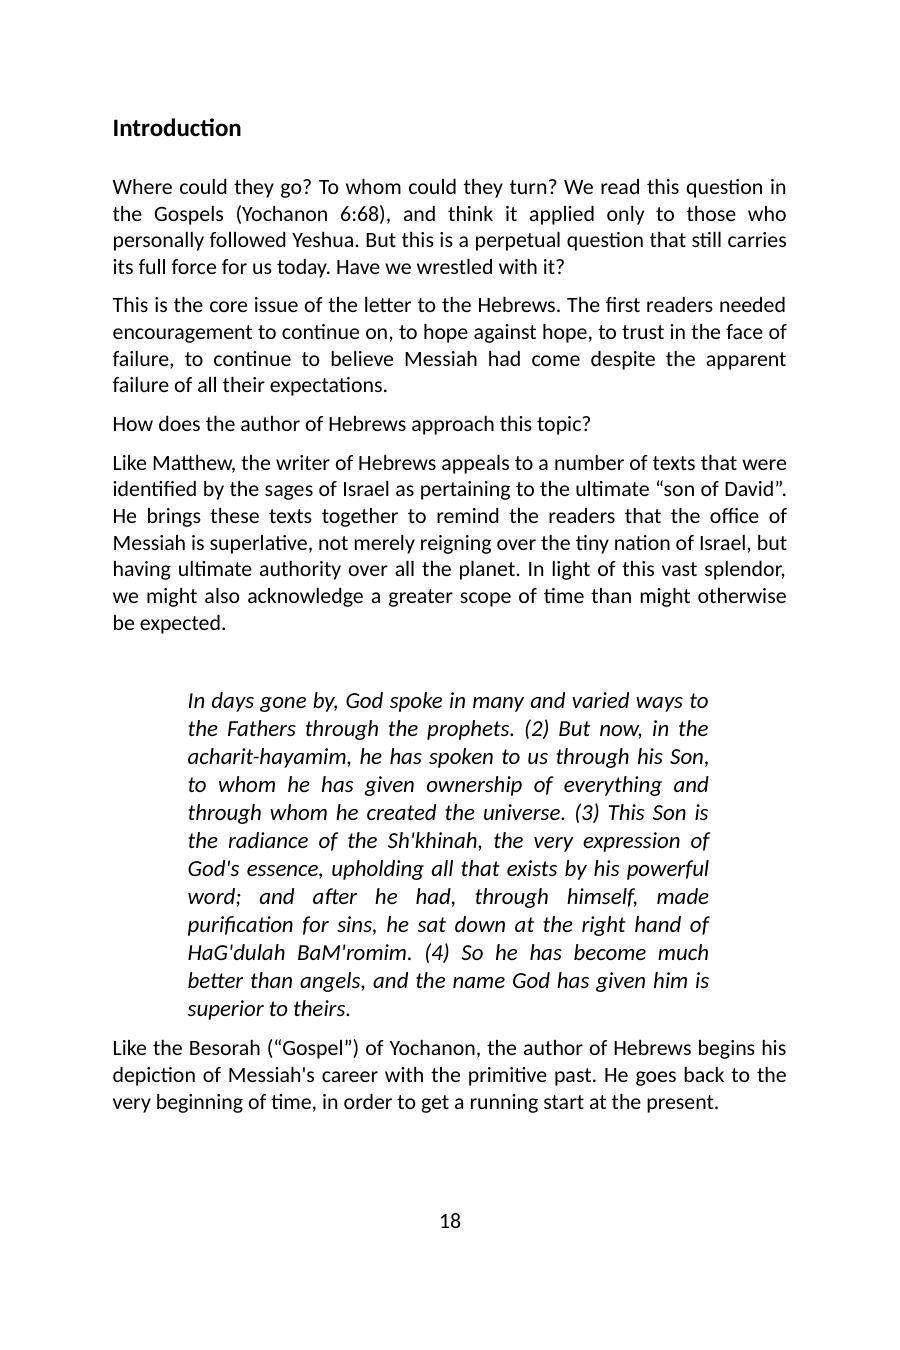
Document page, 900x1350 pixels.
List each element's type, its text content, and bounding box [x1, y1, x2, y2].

text Where could they go? To whom could they turn? We read this question in the Gospels (Yochanon 6:68), and think it applied only to those who personally followed Yeshua. But this is a perpetual question that still carries its full force for us today. Have we wrestled with it? [112, 173, 787, 280]
text Like the Besorah (“Gospel”) of Yochanon, the author of Hebrews begins his depiction of Messiah's career with the primitive past. He goes back to the very beginning of time, in order to get a running start at the present. [112, 1034, 787, 1114]
text How does the author of Hebrews approach this topic? [112, 410, 787, 437]
text This is the core issue of the letter to the Hebrews. The first readers needed encouragement to continue on, to hope against hope, to trust in the face of failure, to continue to believe Messiah had come despite the apparent failure of all their expectations. [112, 292, 787, 398]
text In days gone by, God spoke in many and varied ways to the Fathers through the prophets. (2) But now, in the acharit-hayamim, he has spoken to us through his Son, to whom he has given ownership of everything and through whom he created the universe. (3) This Son is the radiance of the Sh'khinah, the very expression of God's essence, upholding all that exists by his powerful word; and after he had, through himself, made purification for sins, he sat down at the right hand of HaG'dulah BaM'romim. (4) So he has become much better than angels, and the name God has given him is superior to theirs. [187, 686, 712, 1022]
text Like Matthew, the writer of Hebrews appeals to a number of texts that were identified by the sages of Israel as pertaining to the ultimate “son of David”. He brings these texts together to remind the readers that the office of Messiah is superlative, not merely reigning over the tiny nation of Israel, but having ultimate authority over all the planet. In light of this vast splendor, we might also acknowledge a greater scope of time than might otherwise be expected. [112, 449, 787, 636]
